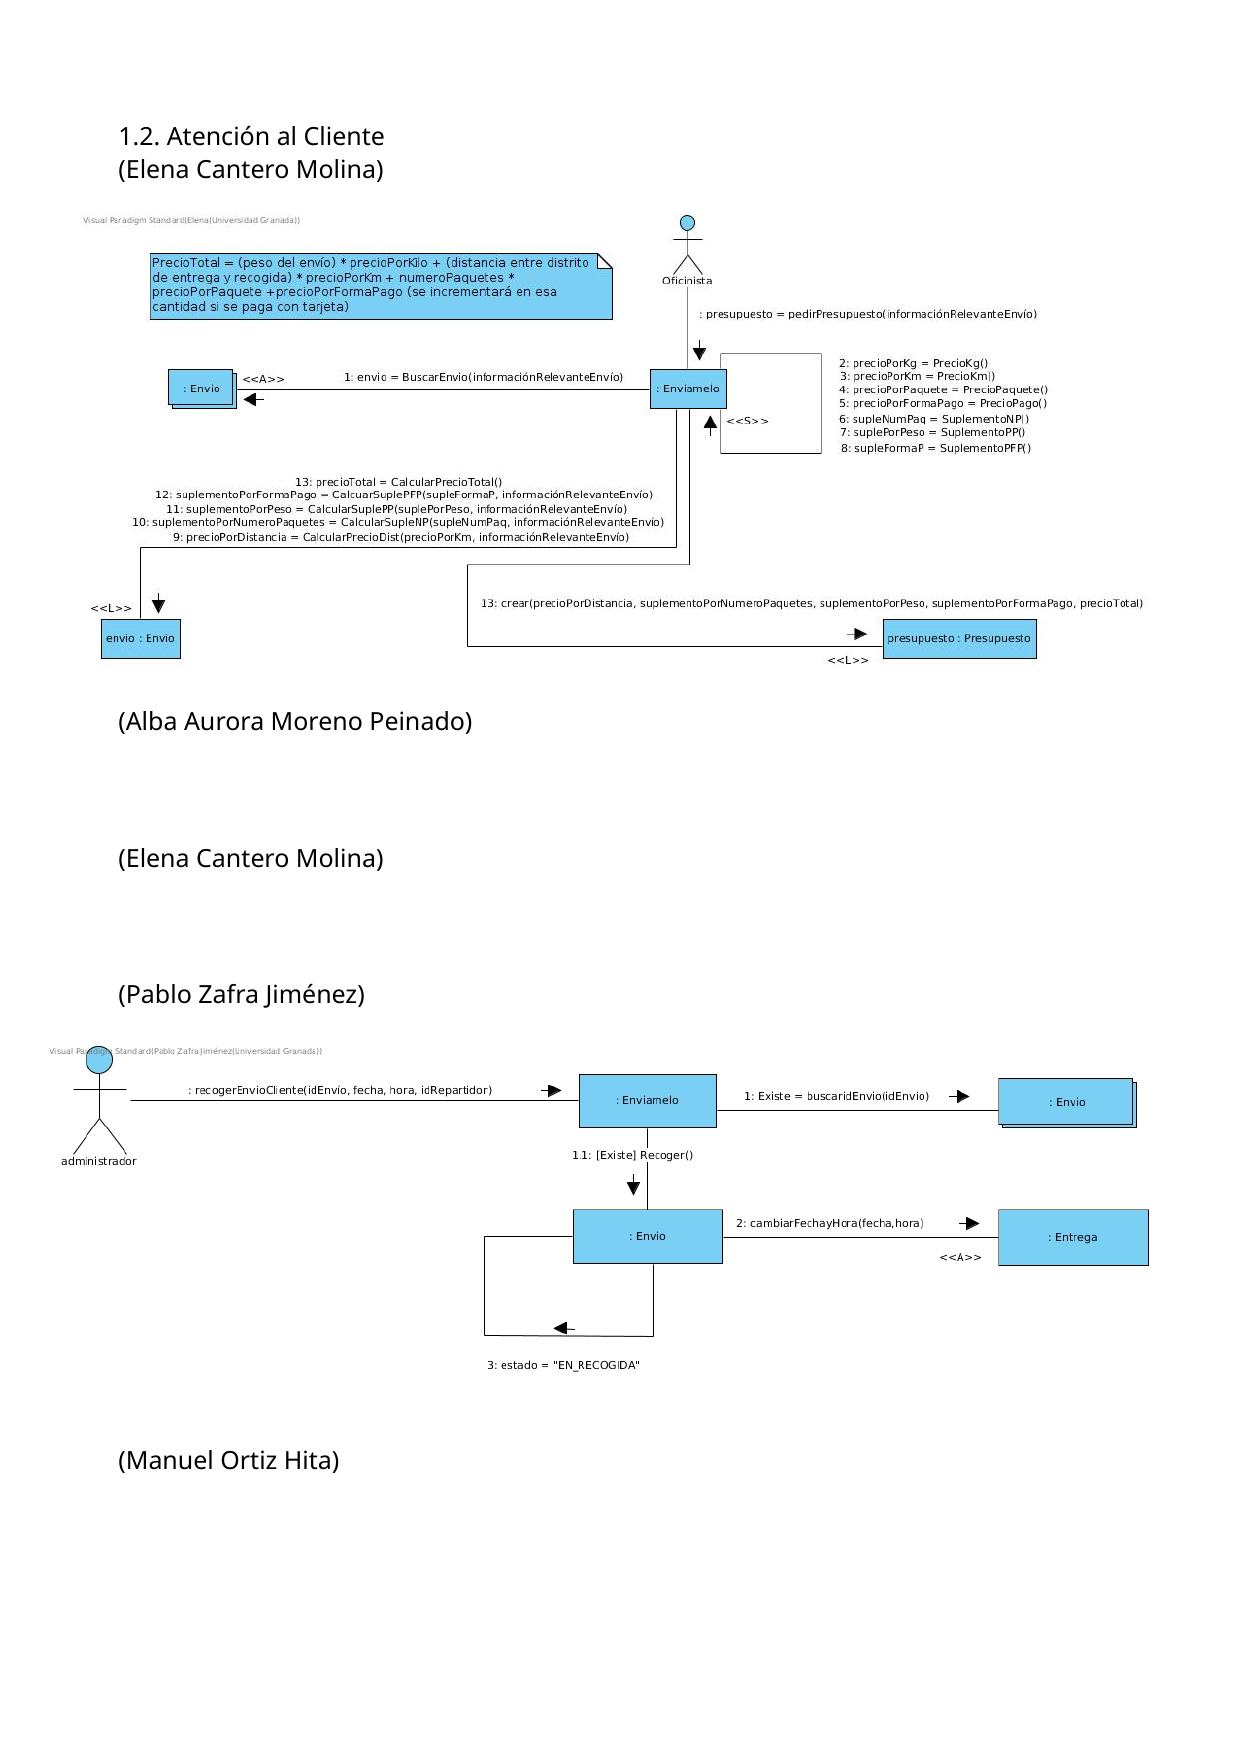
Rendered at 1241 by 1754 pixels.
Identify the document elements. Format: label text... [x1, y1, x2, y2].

picture [49, 1044, 1151, 1375]
picture [83, 213, 1157, 670]
text (Manuel Ortiz Hita) [118, 1443, 1122, 1477]
text (Alba Aurora Moreno Peinado) [118, 704, 1122, 738]
text (Pablo Zafra Jiménez) [118, 977, 1122, 1011]
text (Elena Cantero Molina) [118, 840, 1122, 874]
text 1.2. Atención al Cliente [118, 118, 1122, 152]
text (Elena Cantero Molina) [118, 152, 1122, 186]
